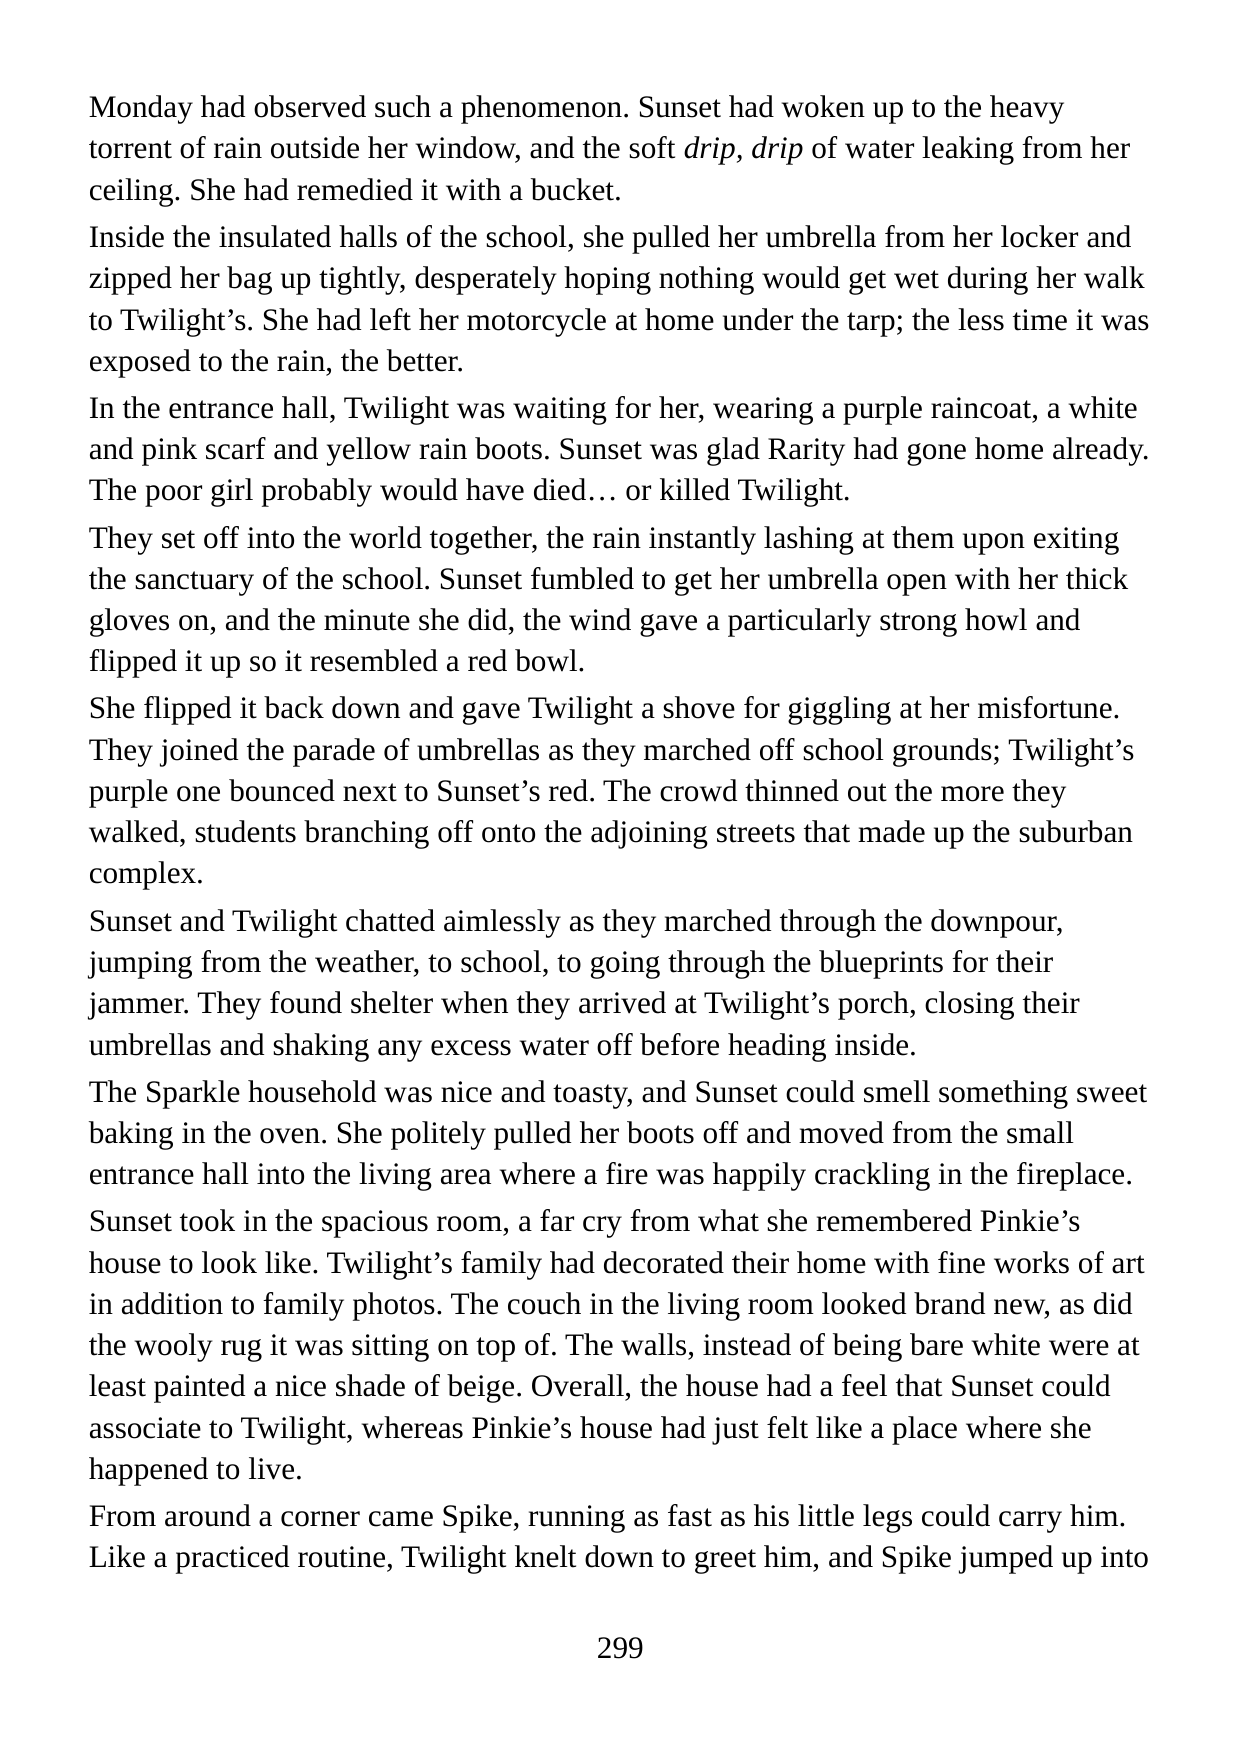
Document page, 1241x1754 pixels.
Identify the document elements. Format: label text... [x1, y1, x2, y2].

text Sunset and Twilight chatted aimlessly as they marched through the downpour, jumping from the weather, to school, to going through the blueprints for their jammer. They found shelter when they arrived at Twilight’s porch, closing their umbrellas and shaking any excess water off before heading inside. [88, 902, 1152, 1062]
text In the entrance hall, Twilight was waiting for her, wearing a purple raincoat, a white and pink scarf and yellow rain boots. Sunset was glad Rarity had gone home already. The poor girl probably would have died… or killed Twilight. [88, 389, 1152, 508]
text The Sparkle household was nice and toasty, and Sunset could smell something sweet baking in the oven. She politely pulled her boots off and moved from the small entrance hall into the living area where a fire was happily crackling in the fireplace. [88, 1073, 1152, 1191]
text Inside the insulated halls of the school, she pulled her umbrella from her locker and zipped her bag up tightly, desperately hoping nothing would get wet during her walk to Twilight’s. She had left her motorcycle at home under the tarp; the less time it was exposed to the rain, the better. [88, 218, 1152, 378]
text Monday had observed such a phenomenon. Sunset had woken up to the heavy torrent of rain outside her window, and the soft drip, drip of water leaking from her ceiling. She had remedied it with a bucket. [88, 88, 1152, 207]
text From around a corner came Spike, running as fast as his little legs could carry him. Like a practiced routine, Twilight knelt down to greet him, and Spike jumped up into [88, 1497, 1152, 1574]
text Sunset took in the spacious room, a far cry from what she remembered Pinkie’s house to look like. Twilight’s family had decorated their home with fine works of art in addition to family photos. The couch in the living room looked brand new, as did the wooly rug it was sitting on top of. The walls, instead of being bare white were at least painted a nice shade of beige. Overall, the house had a feel that Sunset could associate to Twilight, whereas Pinkie’s house had just felt like a place where she happened to live. [88, 1203, 1152, 1486]
text She flipped it back down and gave Twilight a shove for giggling at her misfortune. They joined the parade of umbrellas as they marched off school grounds; Twilight’s purple one bounced next to Sunset’s red. The crowd thinned out the more they walked, students branching off onto the adjoining streets that made up the suburban complex. [88, 690, 1152, 891]
text They set off into the world together, the rain instantly lashing at them upon exiting the sanctuary of the school. Sunset fumbled to get her umbrella open with her thick gloves on, and the minute she did, the wind gave a particularly strong howl and flipped it up so it resembled a red bowl. [88, 519, 1152, 678]
